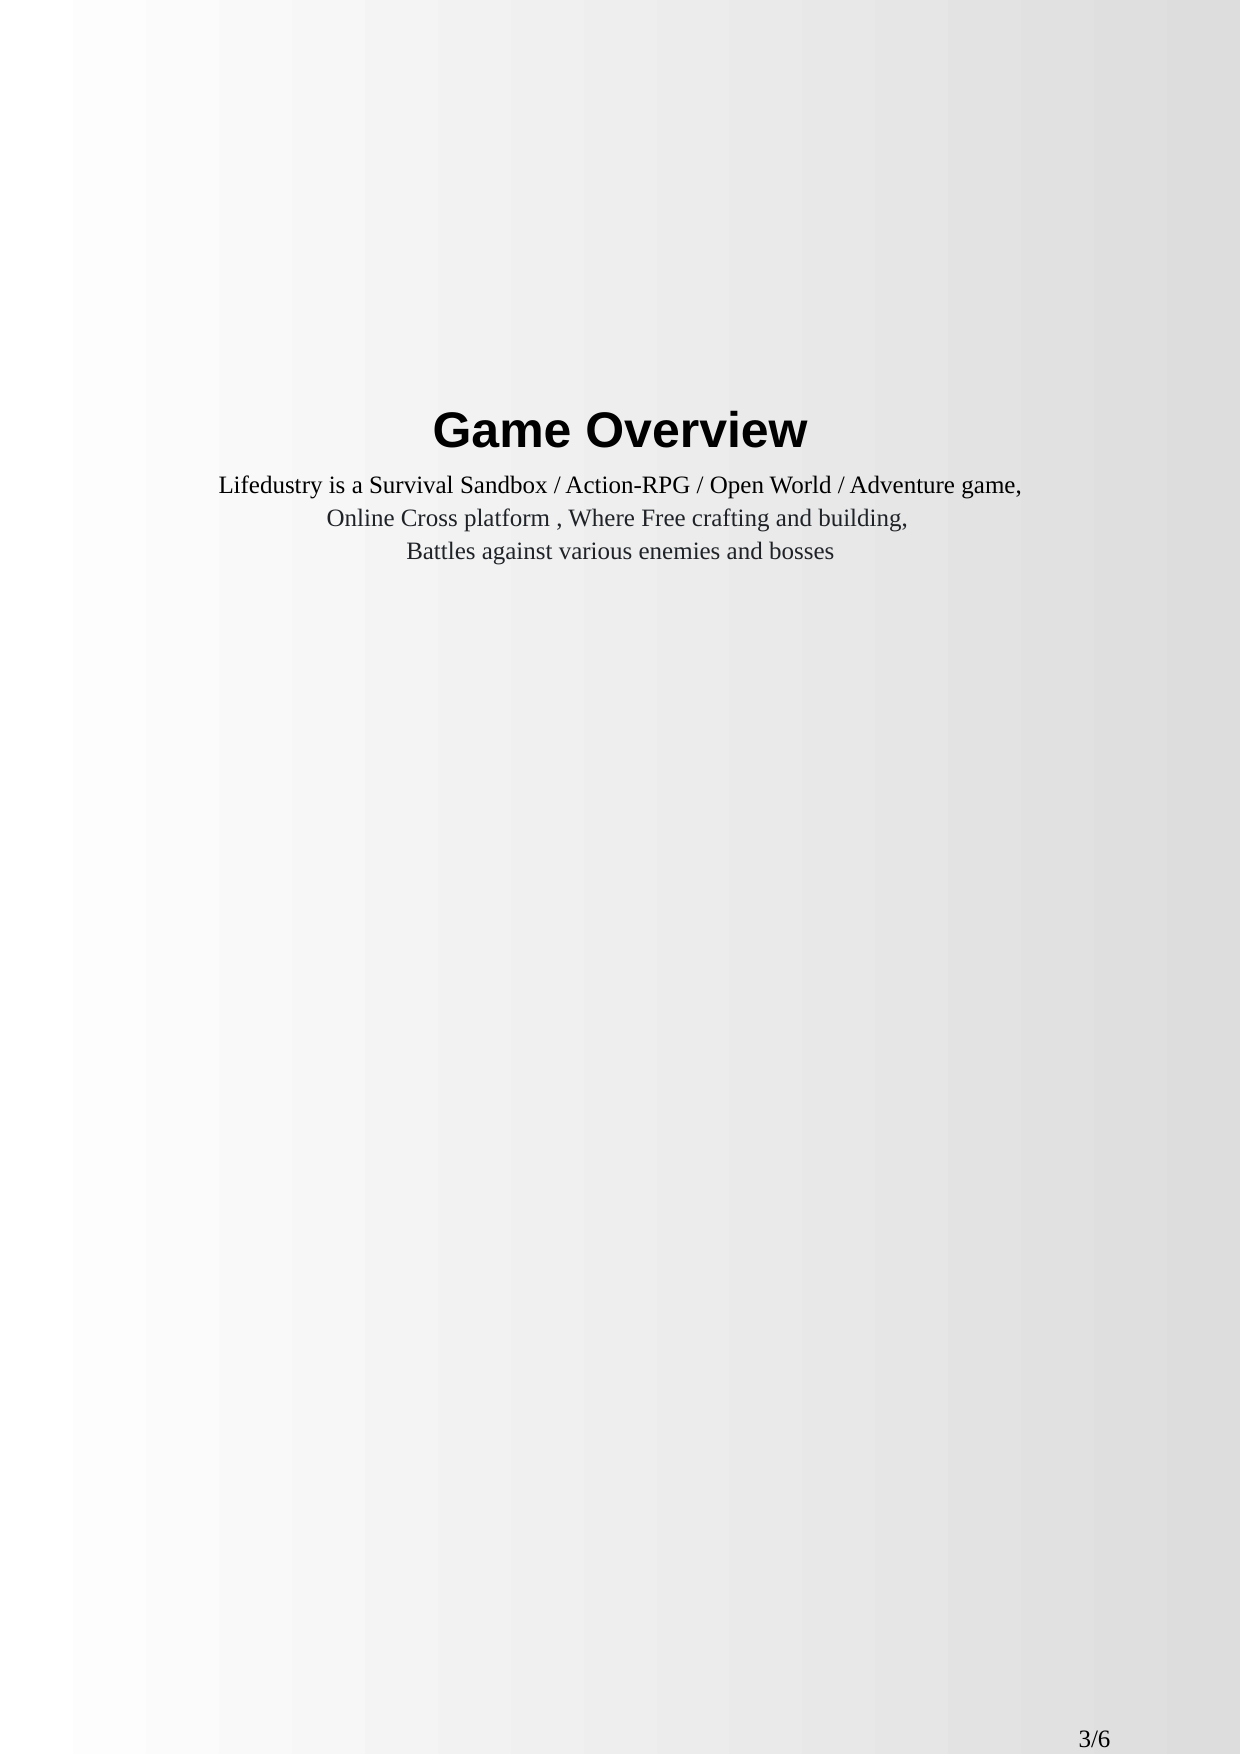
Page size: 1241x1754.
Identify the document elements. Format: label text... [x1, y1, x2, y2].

text Battles against various enemies and bosses [118, 536, 1122, 565]
subtitle Game Overview [118, 400, 1122, 458]
text Online Cross platform , Where Free crafting and building, [118, 503, 1122, 532]
text Lifedustry is a Survival Sandbox / Action-RPG / Open World / Adventure game, [118, 470, 1122, 499]
